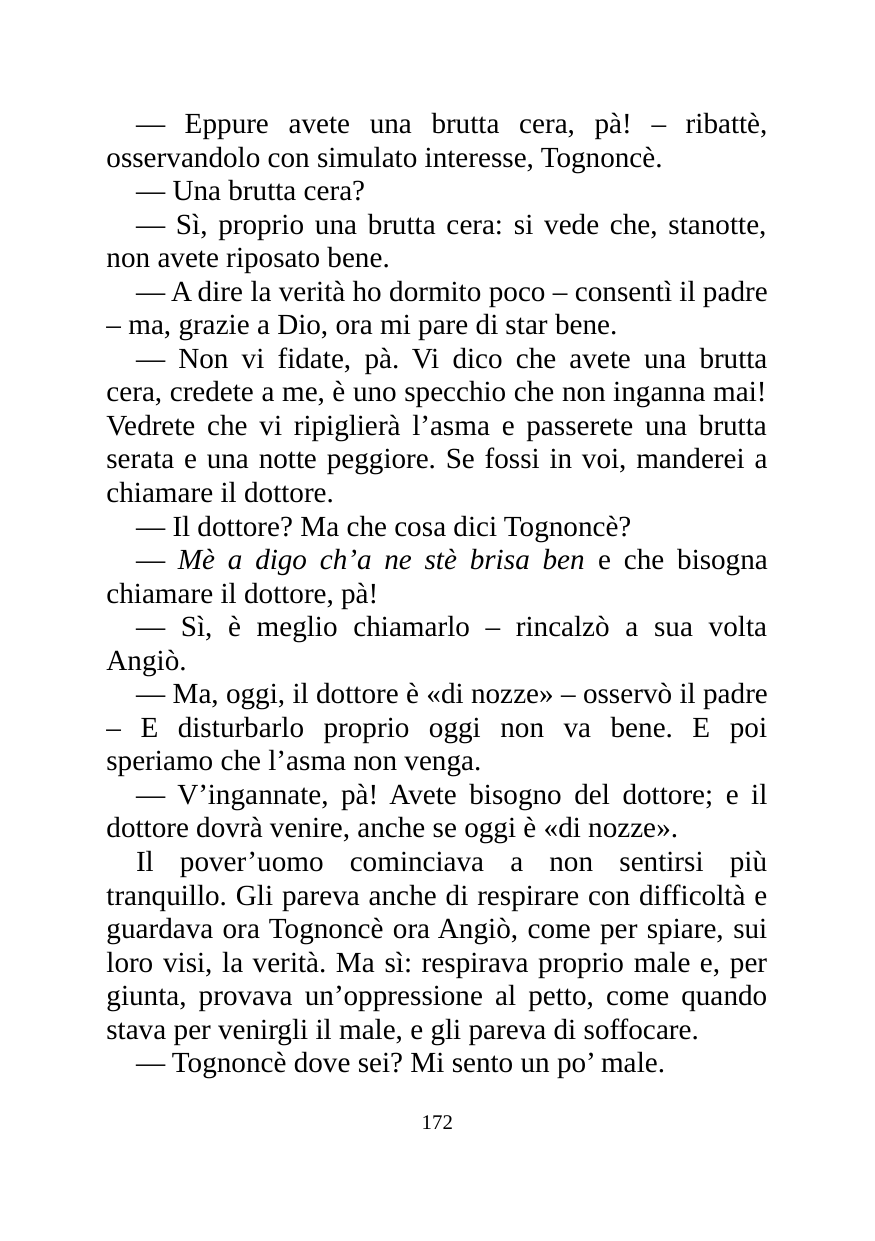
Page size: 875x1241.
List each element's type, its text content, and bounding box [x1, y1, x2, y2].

text — Mè a digo ch’a ne stè brisa ben e che bisogna chiamare il dottore, pà! [106, 542, 768, 609]
text — Non vi fidate, pà. Vi dico che avete una brutta cera, credete a me, è uno specchio che non inganna mai! Vedrete che vi ripiglierà l’asma e passerete una brutta serata e una notte peggiore. Se fossi in voi, manderei a chiamare il dottore. [106, 341, 768, 509]
text — Sì, proprio una brutta cera: si vede che, stanotte, non avete riposato bene. [106, 207, 768, 274]
text — Ma, oggi, il dottore è «di nozze» – osservò il padre – E disturbarlo proprio oggi non va bene. E poi speriamo che l’asma non venga. [106, 676, 768, 777]
text — Una brutta cera? [106, 173, 768, 207]
text — V’ingannate, pà! Avete bisogno del dottore; e il dottore dovrà venire, anche se oggi è «di nozze». [106, 777, 768, 844]
text — Tognoncè dove sei? Mi sento un po’ male. [106, 1045, 768, 1079]
text — A dire la verità ho dormito poco – consentì il padre – ma, grazie a Dio, ora mi pare di star bene. [106, 274, 768, 341]
text — Il dottore? Ma che cosa dici Tognoncè? [106, 509, 768, 542]
text Il pover’uomo cominciava a non sentirsi più tranquillo. Gli pareva anche di respirare con difficoltà e guardava ora Tognoncè ora Angiò, come per spiare, sui loro visi, la verità. Ma sì: respirava proprio male e, per giunta, provava un’oppressione al petto, come quando stava per venirgli il male, e gli pareva di soffocare. [106, 844, 768, 1045]
text — Eppure avete una brutta cera, pà! – ribattè, osservandolo con simulato interesse, Tognoncè. [106, 106, 768, 173]
text — Sì, è meglio chiamarlo – rincalzò a sua volta Angiò. [106, 609, 768, 676]
